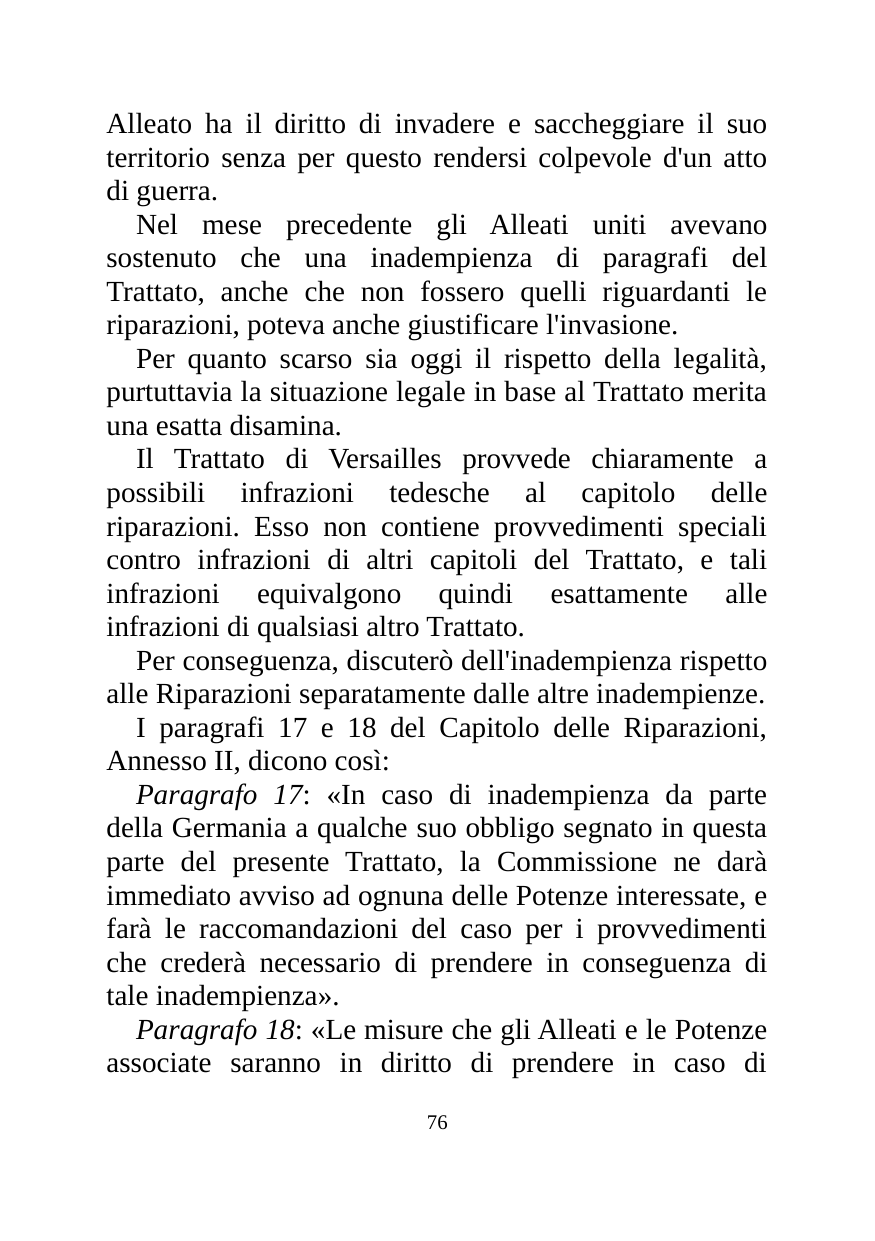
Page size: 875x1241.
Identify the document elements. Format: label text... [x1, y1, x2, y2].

text Paragrafo 18: «Le misure che gli Alleati e le Potenze associate saranno in diritto di prendere in caso di [106, 1012, 768, 1079]
text Nel mese precedente gli Alleati uniti avevano sostenuto che una inadempienza di paragrafi del Trattato, anche che non fossero quelli riguardanti le riparazioni, poteva anche giustificare l'invasione. [106, 207, 768, 341]
text Paragrafo 17: «In caso di inadempienza da parte della Germania a qualche suo obbligo segnato in questa parte del presente Trattato, la Commissione ne darà immediato avviso ad ognuna delle Potenze interessate, e farà le raccomandazioni del caso per i provvedimenti che crederà necessario di prendere in conseguenza di tale inadempienza». [106, 777, 768, 1012]
text Per quanto scarso sia oggi il rispetto della legalità, purtuttavia la situazione legale in base al Trattato merita una esatta disamina. [106, 341, 768, 442]
text Per conseguenza, discuterò dell'inadempienza rispetto alle Riparazioni separatamente dalle altre inadempienze. [106, 643, 768, 710]
text Alleato ha il diritto di invadere e saccheggiare il suo territorio senza per questo rendersi colpevole d'un atto di guerra. [106, 106, 768, 207]
text Il Trattato di Versailles provvede chiaramente a possibili infrazioni tedesche al capitolo delle riparazioni. Esso non contiene provvedimenti speciali contro infrazioni di altri capitoli del Trattato, e tali infrazioni equivalgono quindi esattamente alle infrazioni di qualsiasi altro Trattato. [106, 442, 768, 643]
text I paragrafi 17 e 18 del Capitolo delle Riparazioni, Annesso II, dicono così: [106, 710, 768, 777]
